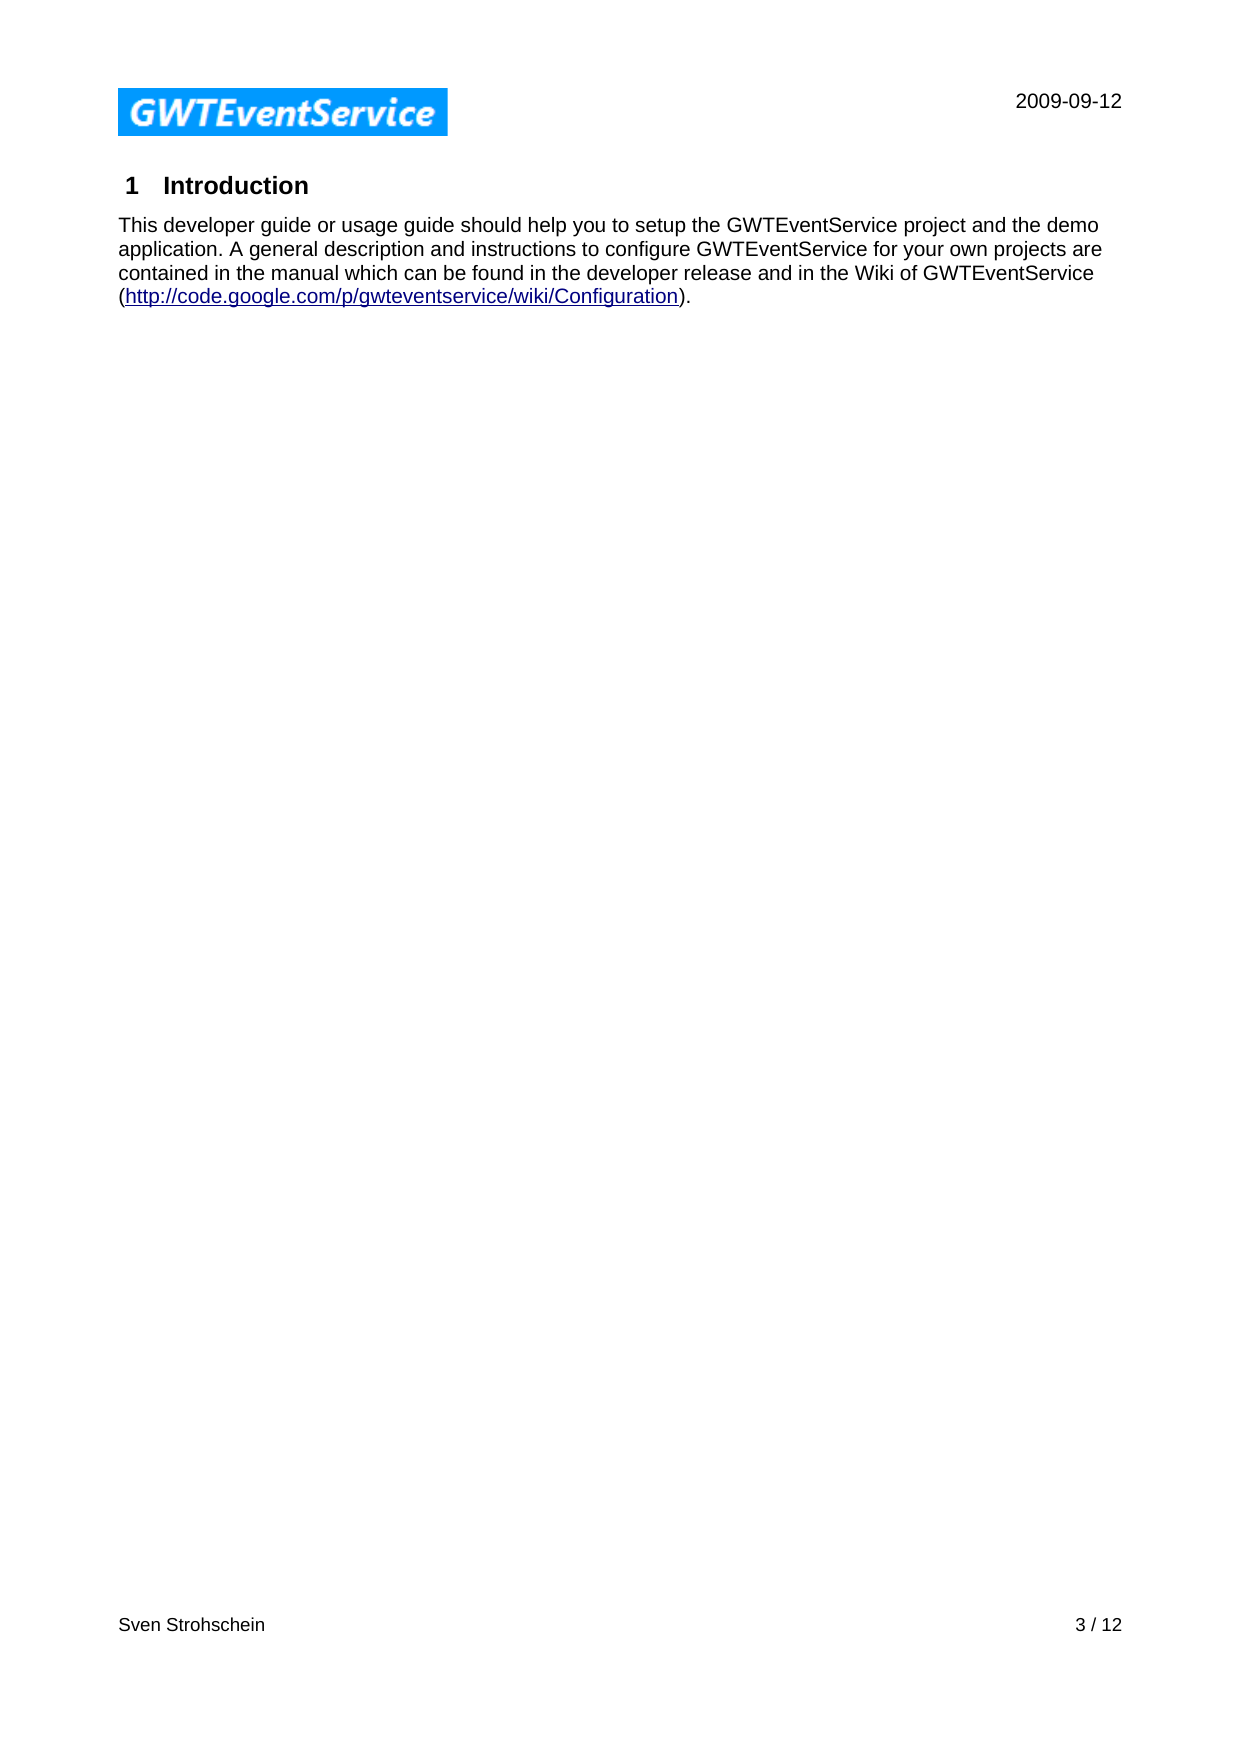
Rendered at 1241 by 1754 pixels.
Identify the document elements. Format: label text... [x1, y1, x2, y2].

text This developer guide or usage guide should help you to setup the GWTEventService project and the demo application. A general description and instructions to configure GWTEventService for your own projects are contained in the manual which can be found in the developer release and in the Wiki of GWTEventService (http://code.google.com/p/gwteventservice/wiki/Configuration). [118, 212, 1122, 308]
picture [118, 88, 448, 136]
subtitle Introduction [118, 171, 1122, 200]
